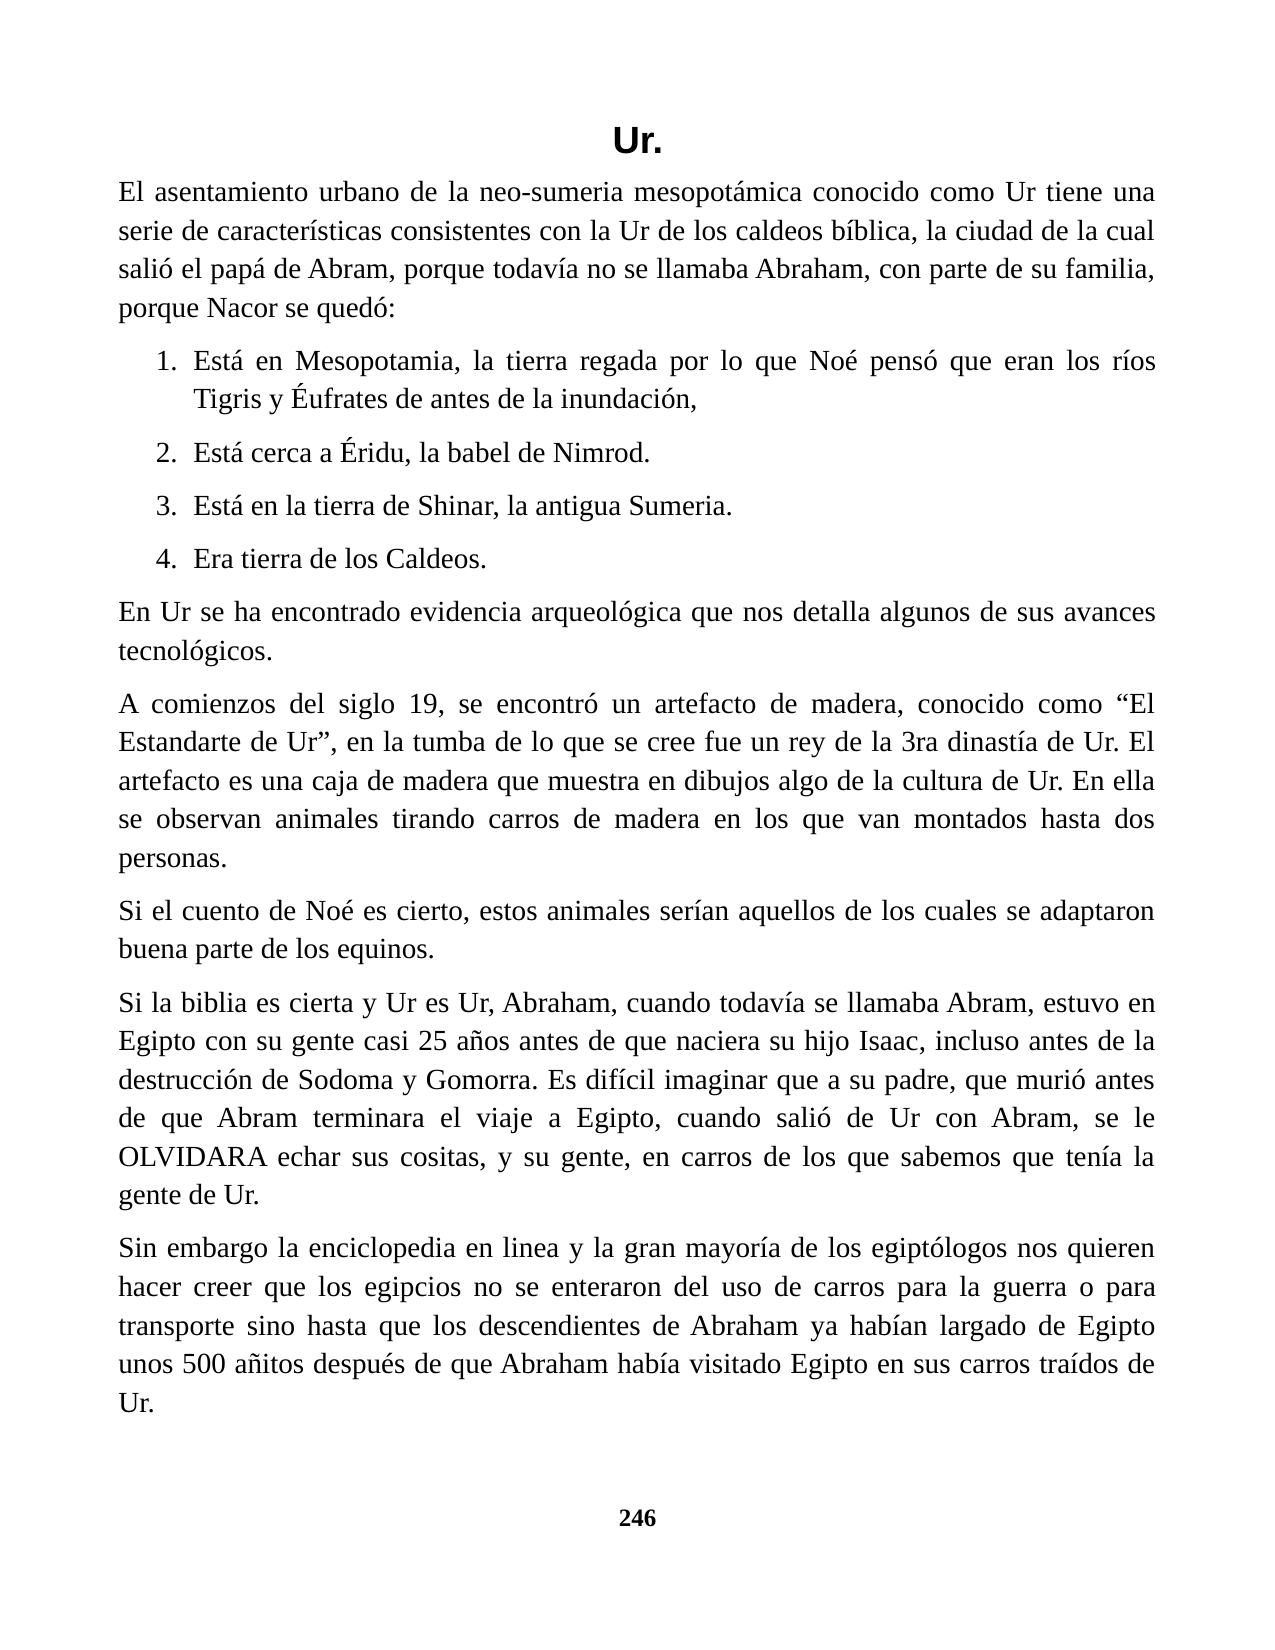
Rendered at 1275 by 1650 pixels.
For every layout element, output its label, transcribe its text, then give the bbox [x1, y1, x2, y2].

subtitle Ur. [118, 118, 1157, 162]
list Está cerca a Éridu, la babel de Nimrod. [156, 435, 1157, 468]
text A comienzos del siglo 19, se encontró un artefacto de madera, conocido como “El Estandarte de Ur”, en la tumba de lo que se cree fue un rey de la 3ra dinastía de Ur. El artefacto es una caja de madera que muestra en dibujos algo de la cultura de Ur. En ella se observan animales tirando carros de madera en los que van montados hasta dos personas. [118, 686, 1157, 873]
text El asentamiento urbano de la neo-sumeria mesopotámica conocido como Ur tiene una serie de características consistentes con la Ur de los caldeos bíblica, la ciudad de la cual salió el papá de Abram, porque todavía no se llamaba Abraham, con parte de su familia, porque Nacor se quedó: [118, 174, 1157, 323]
list Está en la tierra de Shinar, la antigua Sumeria. [156, 488, 1157, 521]
text En Ur se ha encontrado evidencia arqueológica que nos detalla algunos de sus avances tecnológicos. [118, 594, 1157, 666]
list Era tierra de los Caldeos. [156, 541, 1157, 574]
text Si la biblia es cierta y Ur es Ur, Abraham, cuando todavía se llamaba Abram, estuvo en Egipto con su gente casi 25 años antes de que naciera su hijo Isaac, incluso antes de la destrucción de Sodoma y Gomorra. Es difícil imaginar que a su padre, que murió antes de que Abram terminara el viaje a Egipto, cuando salió de Ur con Abram, se le OLVIDARA echar sus cositas, y su gente, en carros de los que sabemos que tenía la gente de Ur. [118, 985, 1157, 1211]
text Sin embargo la enciclopedia en linea y la gran mayoría de los egiptólogos nos quieren hacer creer que los egipcios no se enteraron del uso de carros para la guerra o para transporte sino hasta que los descendientes de Abraham ya habían largado de Egipto unos 500 añitos después de que Abraham había visitado Egipto en sus carros traídos de Ur. [118, 1231, 1157, 1418]
text Si el cuento de Noé es cierto, estos animales serían aquellos de los cuales se adaptaron buena parte de los equinos. [118, 893, 1157, 965]
list Está en Mesopotamia, la tierra regada por lo que Noé pensó que eran los ríos Tigris y Éufrates de antes de la inundación, [156, 343, 1157, 415]
